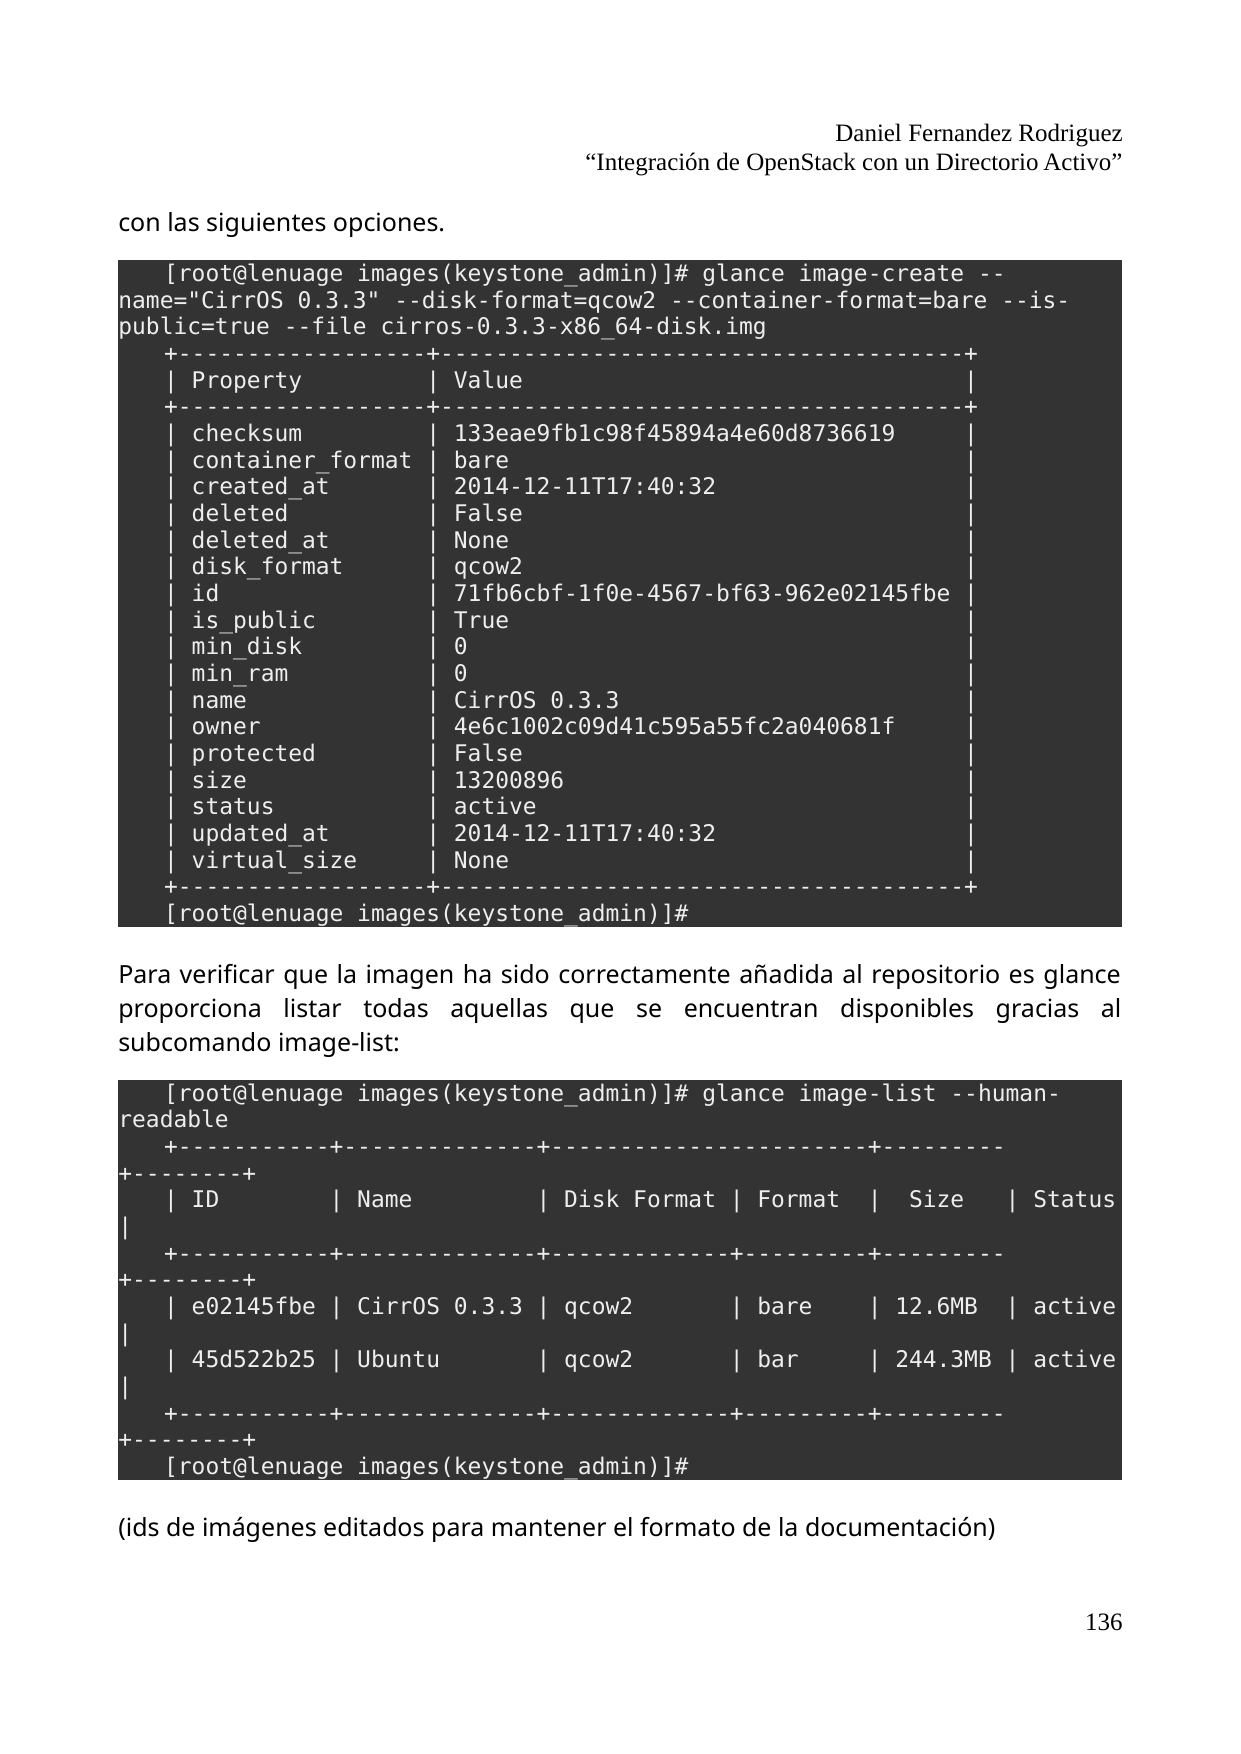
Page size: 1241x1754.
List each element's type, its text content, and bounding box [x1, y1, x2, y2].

text [root@lenuage images(keystone_admin)]# glance image-create --name="CirrOS 0.3.3" --disk-format=qcow2 --container-format=bare --is-public=true --file cirros-0.3.3-x86_64-disk.img [118, 260, 1122, 340]
text [root@lenuage images(keystone_admin)]# [118, 900, 1122, 927]
text +------------------+--------------------------------------+ [118, 393, 1122, 420]
text | virtual_size | None | [118, 847, 1122, 873]
text | e02145fbe | CirrOS 0.3.3 | qcow2 | bare | 12.6MB | active | [118, 1293, 1122, 1347]
text | updated_at | 2014-12-11T17:40:32 | [118, 820, 1122, 847]
text Para verificar que la imagen ha sido correctamente añadida al repositorio es glance proporciona listar todas aquellas que se encuentran disponibles gracias al subcomando image-list: [118, 957, 1122, 1059]
text | name | CirrOS 0.3.3 | [118, 687, 1122, 713]
text +------------------+--------------------------------------+ [118, 873, 1122, 900]
text +------------------+--------------------------------------+ [118, 340, 1122, 367]
text +-----------+--------------+-------------+---------+---------+--------+ [118, 1240, 1122, 1293]
text | status | active | [118, 793, 1122, 820]
text | deleted_at | None | [118, 527, 1122, 553]
text +-----------+--------------+-----------------------+---------+--------+ [118, 1133, 1122, 1187]
text | min_disk | 0 | [118, 633, 1122, 660]
text | checksum | 133eae9fb1c98f45894a4e60d8736619 | [118, 420, 1122, 447]
text [root@lenuage images(keystone_admin)]# [118, 1453, 1122, 1480]
text | container_format | bare | [118, 447, 1122, 473]
text | disk_format | qcow2 | [118, 553, 1122, 580]
text | size | 13200896 | [118, 767, 1122, 793]
text | 45d522b25 | Ubuntu | qcow2 | bar | 244.3MB | active | [118, 1347, 1122, 1400]
text | is_public | True | [118, 607, 1122, 633]
text | created_at | 2014-12-11T17:40:32 | [118, 473, 1122, 500]
text +-----------+--------------+-------------+---------+---------+--------+ [118, 1400, 1122, 1453]
text con las siguientes opciones. [118, 205, 1122, 239]
text | ID | Name | Disk Format | Format | Size | Status | [118, 1187, 1122, 1240]
text (ids de imágenes editados para mantener el formato de la documentación) [118, 1510, 1122, 1544]
text | protected | False | [118, 740, 1122, 767]
text | id | 71fb6cbf-1f0e-4567-bf63-962e02145fbe | [118, 580, 1122, 607]
text | owner | 4e6c1002c09d41c595a55fc2a040681f | [118, 713, 1122, 740]
text [root@lenuage images(keystone_admin)]# glance image-list --human-readable [118, 1080, 1122, 1133]
text | Property | Value | [118, 367, 1122, 393]
text | min_ram | 0 | [118, 660, 1122, 687]
text | deleted | False | [118, 500, 1122, 527]
